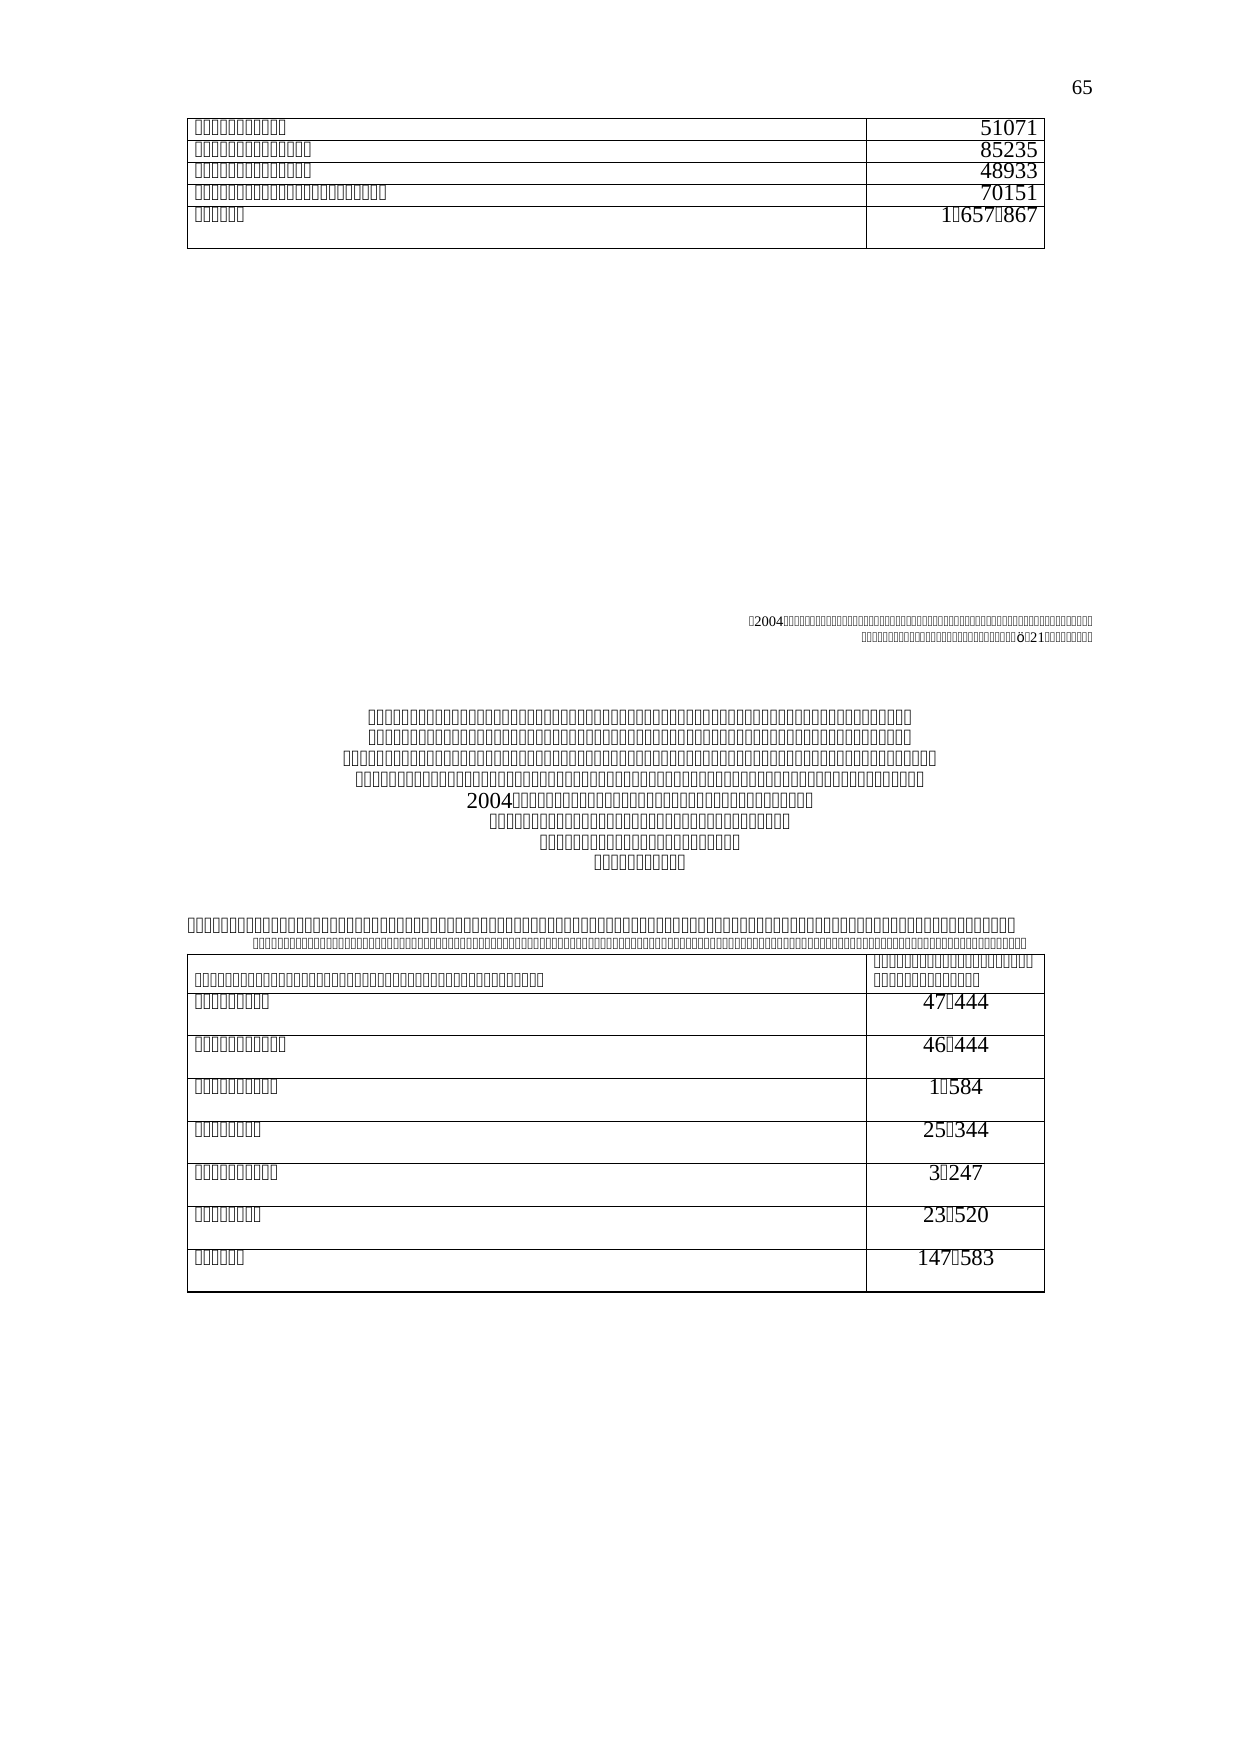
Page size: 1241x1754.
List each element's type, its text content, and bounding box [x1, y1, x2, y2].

table_cell  [188, 1079, 866, 1121]
text  [187, 730, 1092, 751]
table_cell  [188, 1122, 866, 1163]
table_cell  [867, 1036, 1044, 1078]
table_cell  [867, 207, 1044, 248]
table_cell  [867, 163, 1044, 184]
text  [187, 938, 1092, 953]
table_cell  [188, 185, 866, 206]
text  [187, 617, 1092, 630]
text  [187, 772, 1092, 792]
table_cell  [188, 1207, 866, 1249]
text  [187, 917, 1092, 938]
text  [187, 792, 1092, 813]
table_cell  [188, 163, 866, 184]
table_cell  [188, 1164, 866, 1206]
table_cell  [867, 1122, 1044, 1163]
table_cell  [867, 1164, 1044, 1206]
table_cell  [867, 1079, 1044, 1121]
table_cell  [188, 119, 866, 140]
table_cell  [867, 119, 1044, 140]
table_cell  [867, 141, 1044, 162]
text ö [187, 630, 1092, 647]
text  [187, 813, 1092, 834]
table_cell  [188, 1250, 866, 1291]
table_cell  [188, 994, 866, 1035]
table_cell  [188, 141, 866, 162]
table_cell  [867, 994, 1044, 1035]
table_cell  [867, 1207, 1044, 1249]
table_cell  [867, 1250, 1044, 1291]
text  [187, 834, 1092, 855]
text  [187, 855, 1092, 876]
table_header  [867, 955, 1044, 992]
text  [187, 709, 1092, 730]
table_cell  [188, 207, 866, 248]
table_header  [188, 955, 866, 992]
table_cell  [188, 1036, 866, 1078]
text  [187, 751, 1092, 772]
table_cell  [867, 185, 1044, 206]
